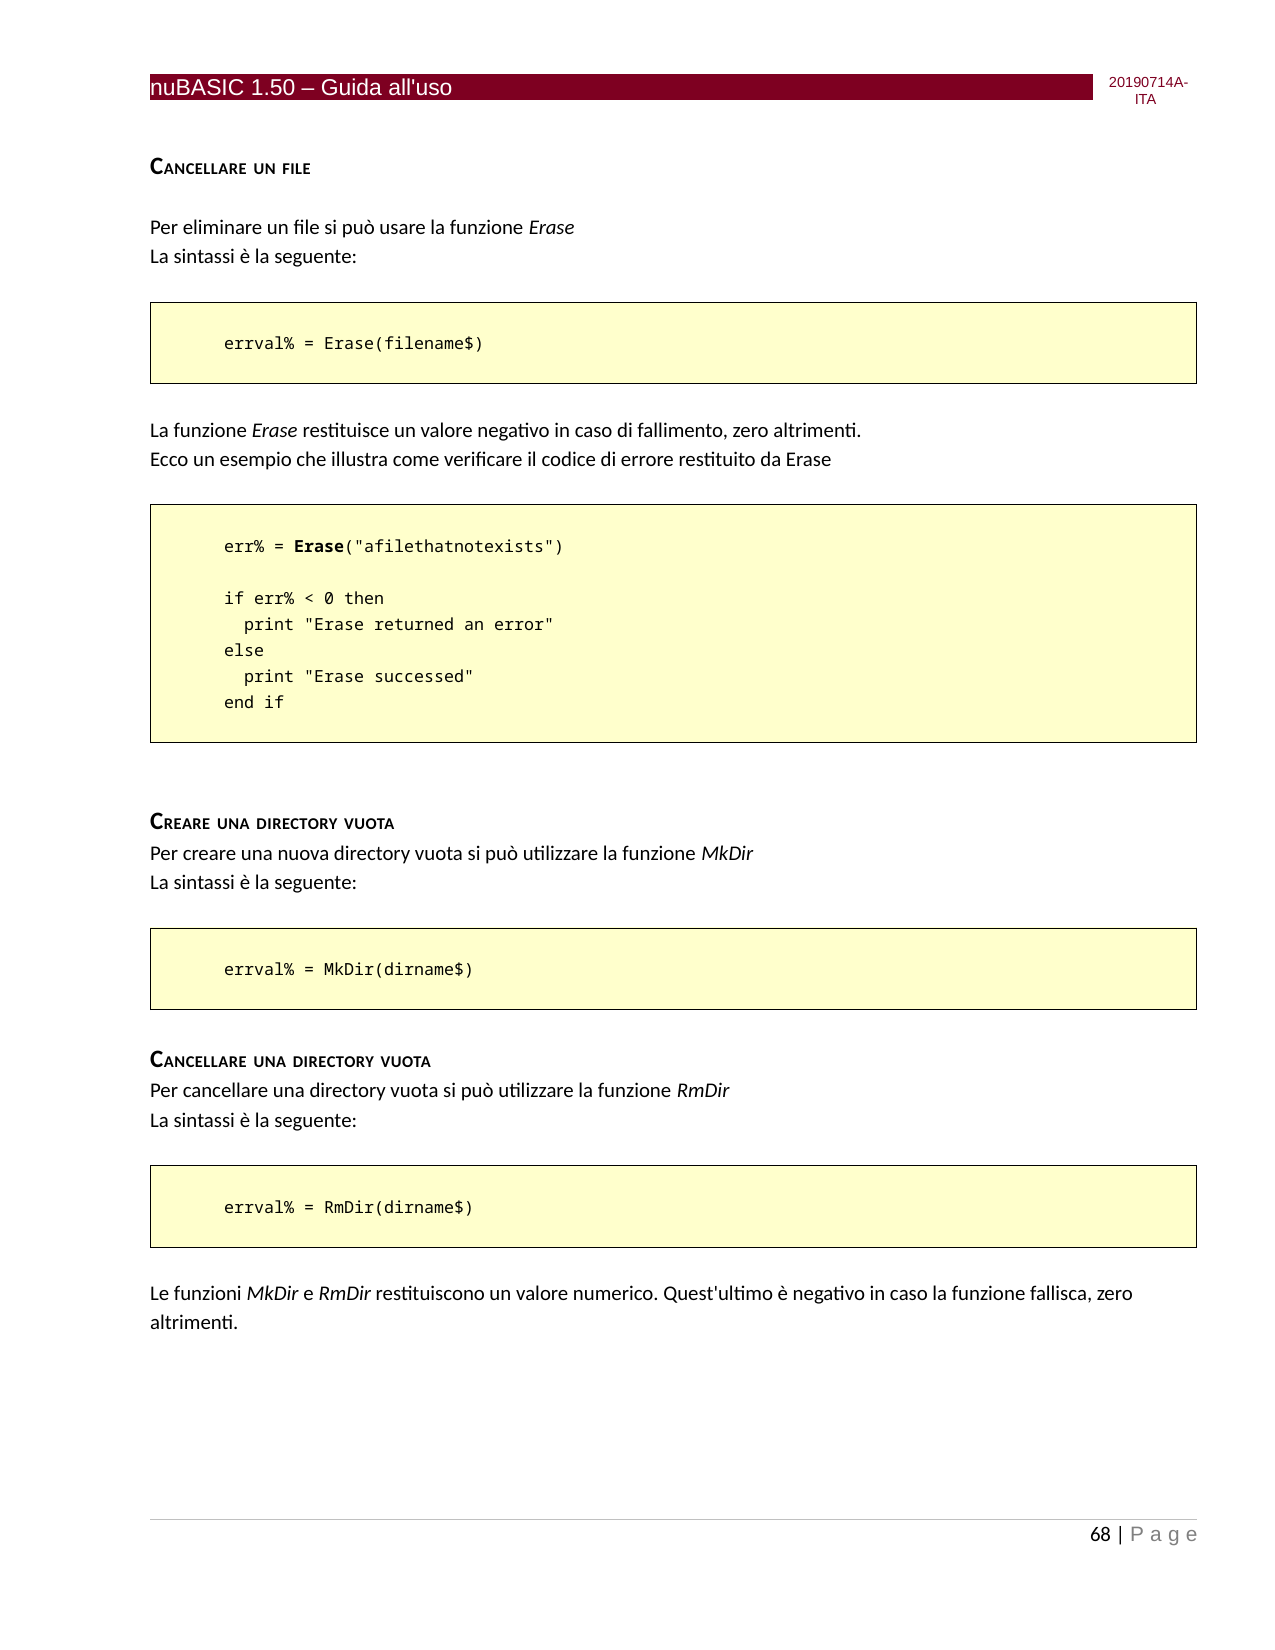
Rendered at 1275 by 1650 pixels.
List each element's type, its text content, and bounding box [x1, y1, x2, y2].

list errval% = MkDir(dirname$) [151, 953, 1196, 979]
text Per creare una nuova directory vuota si può utilizzare la funzione MkDir [150, 840, 1197, 865]
text Per eliminare un file si può usare la funzione Erase [150, 214, 1197, 239]
subtitle Cancellare un file [150, 150, 1197, 181]
text La sintassi è la seguente: [150, 1107, 1197, 1132]
list errval% = Erase(filename$) [151, 328, 1196, 354]
text La sintassi è la seguente: [150, 243, 1197, 269]
subtitle Cancellare una directory vuota [150, 1043, 1197, 1073]
text La funzione Erase restituisce un valore negativo in caso di fallimento, zero altrimenti. [150, 417, 1197, 442]
text Per cancellare una directory vuota si può utilizzare la funzione RmDir [150, 1078, 1197, 1103]
list end if [151, 687, 1196, 713]
list if err% < 0 then [151, 582, 1196, 608]
list err% = Erase("afilethatnotexists") [151, 530, 1196, 556]
list else [151, 634, 1196, 661]
text Le funzioni MkDir e RmDir restituiscono un valore numerico. Quest'ultimo è negativo in caso la funzione fallisca, zero altrimenti. [150, 1280, 1197, 1335]
list errval% = RmDir(dirname$) [151, 1191, 1196, 1217]
list print "Erase successed" [151, 661, 1196, 687]
subtitle Creare una directory vuota [150, 805, 1197, 836]
text La sintassi è la seguente: [150, 869, 1197, 894]
text Ecco un esempio che illustra come verificare il codice di errore restituito da Erase [150, 446, 1197, 471]
list print "Erase returned an error" [151, 608, 1196, 634]
